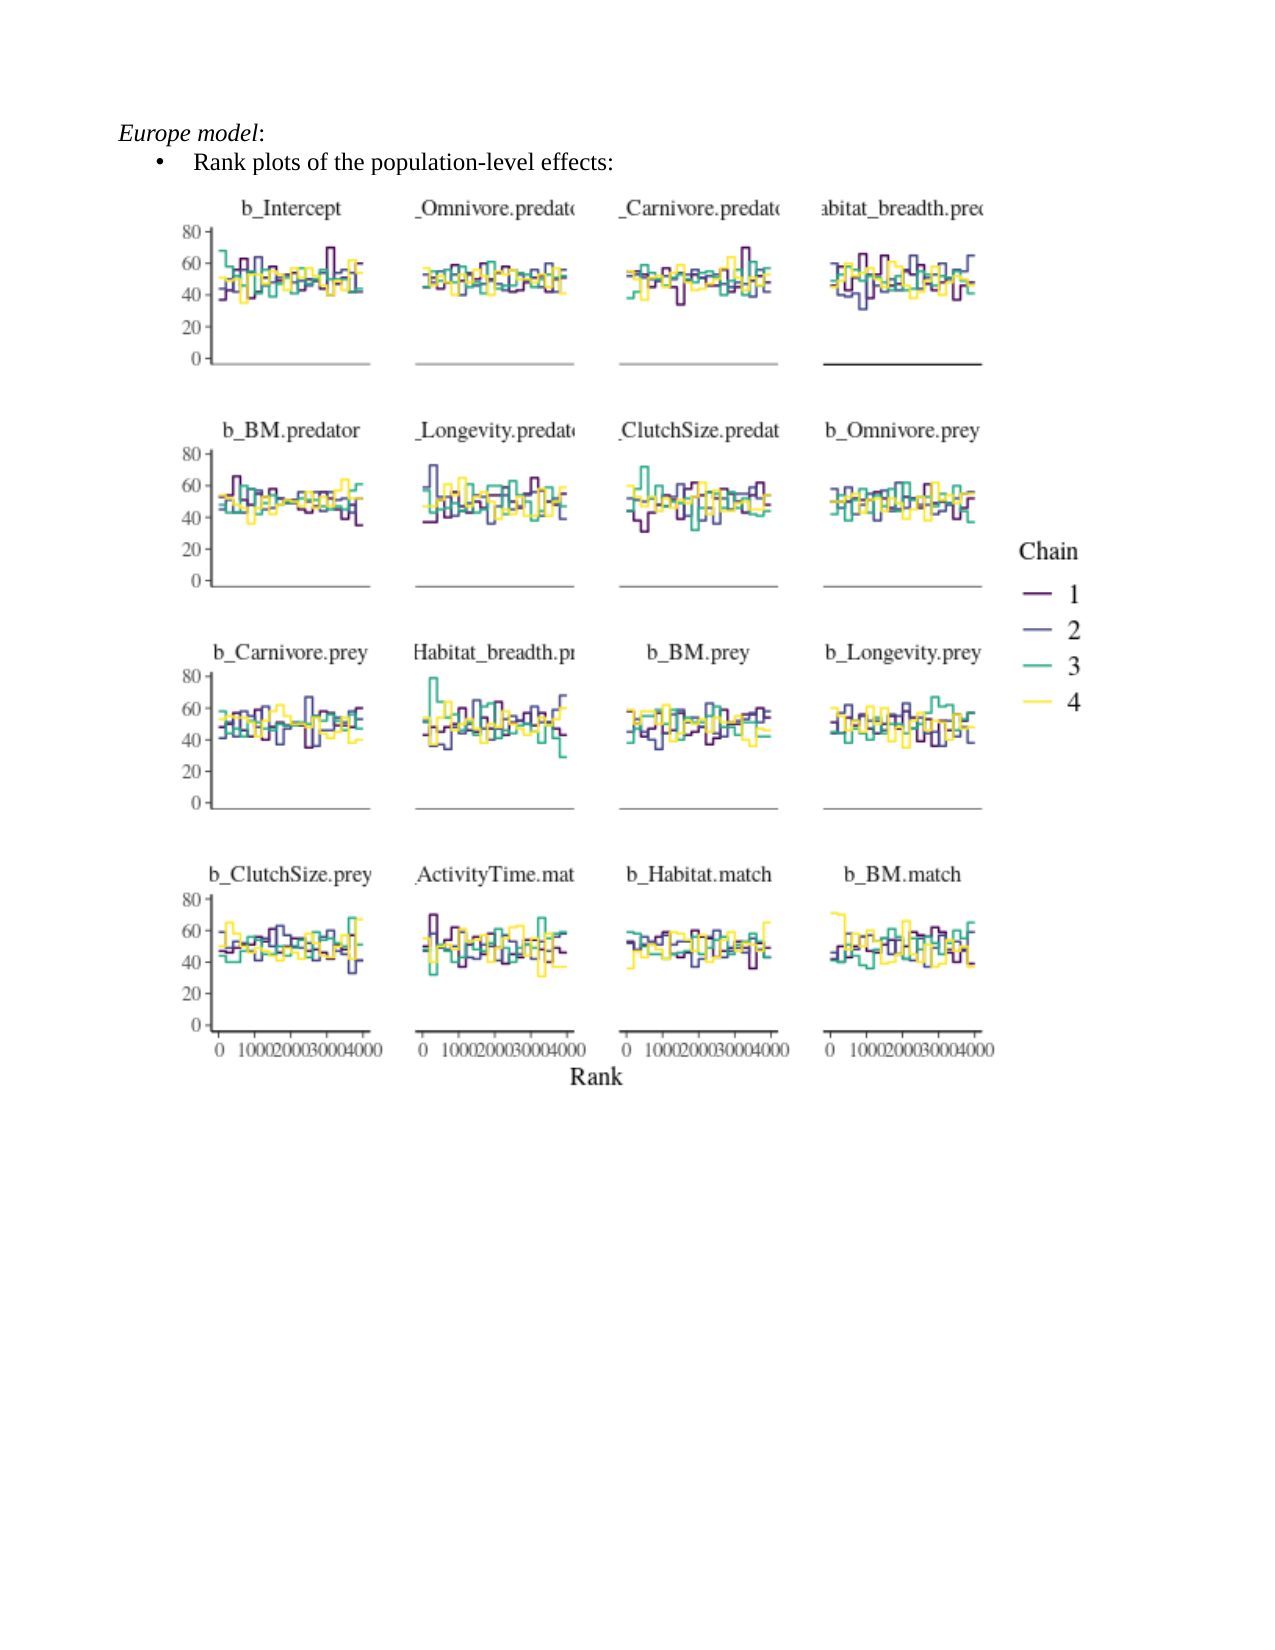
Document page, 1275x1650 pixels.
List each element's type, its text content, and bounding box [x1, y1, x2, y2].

list Rank plots of the population-level effects: [156, 147, 1157, 176]
picture [168, 175, 1107, 1104]
text Europe model: [118, 118, 1157, 147]
